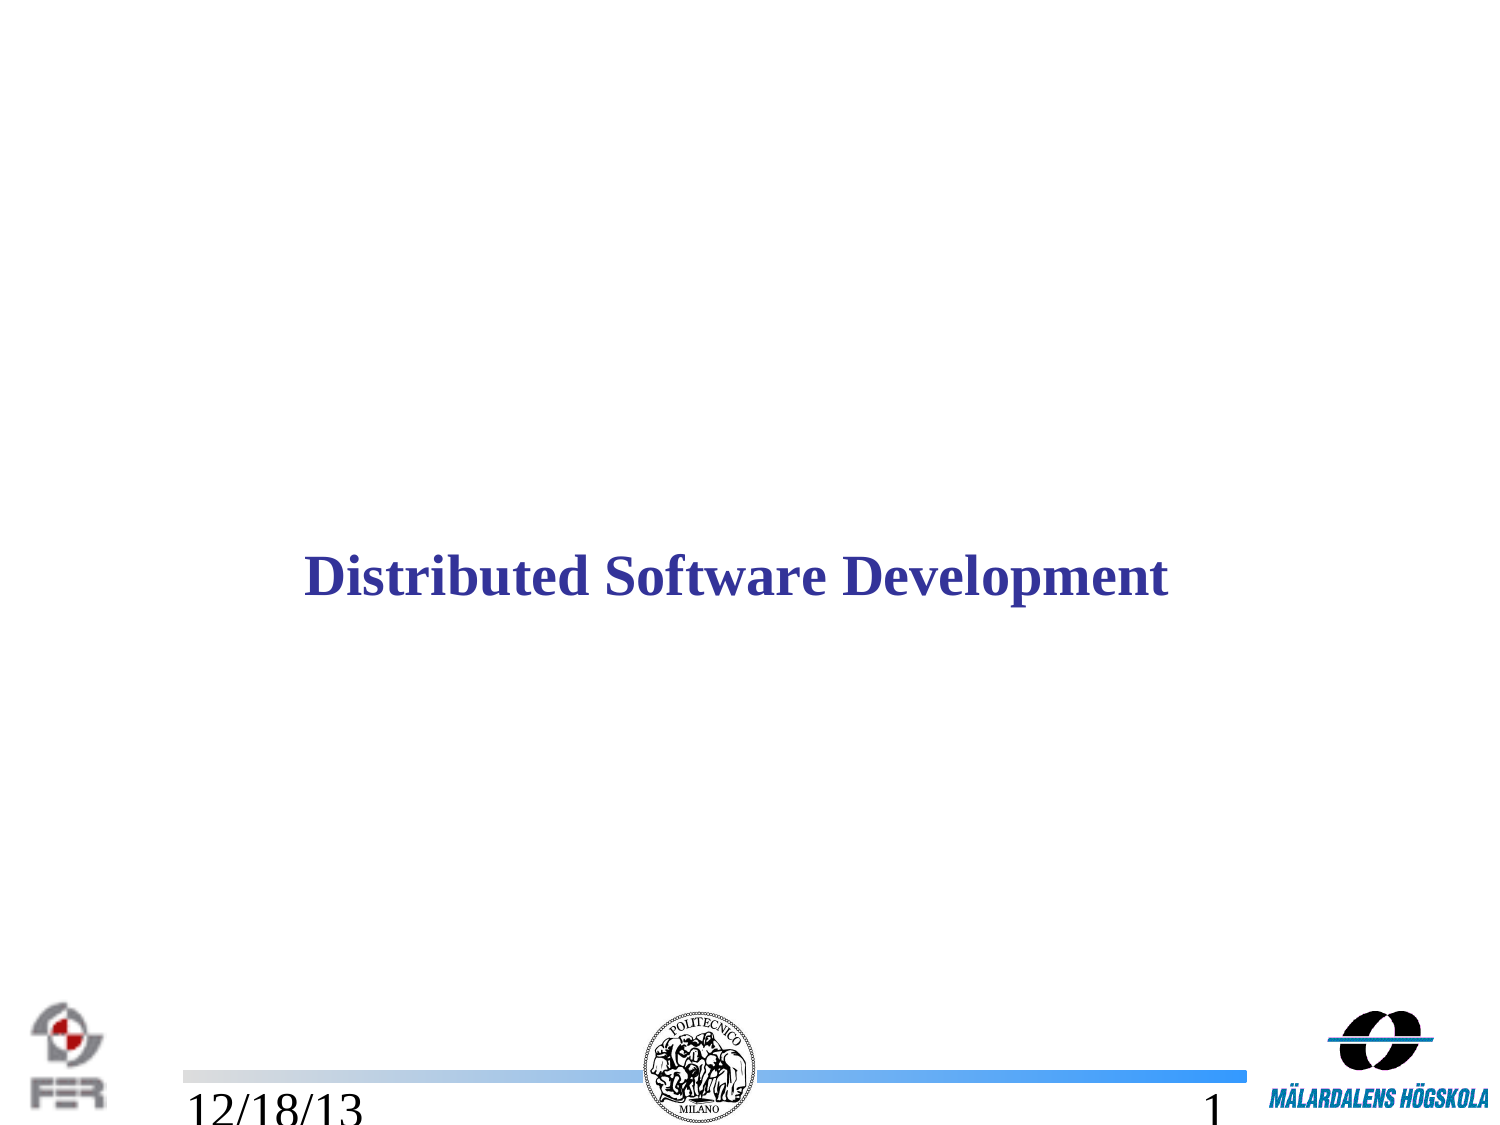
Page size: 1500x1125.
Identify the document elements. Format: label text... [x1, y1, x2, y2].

text_box 13-12-18 [171, 1070, 396, 1114]
picture [29, 987, 107, 1125]
text_box [1186, 1070, 1258, 1114]
picture [1368, 1093, 1374, 1104]
picture [1435, 1096, 1441, 1104]
picture [1269, 1011, 1488, 1108]
picture [643, 1011, 757, 1123]
picture [1454, 1091, 1459, 1108]
text_box Distributed Software Development [76, 408, 1412, 799]
